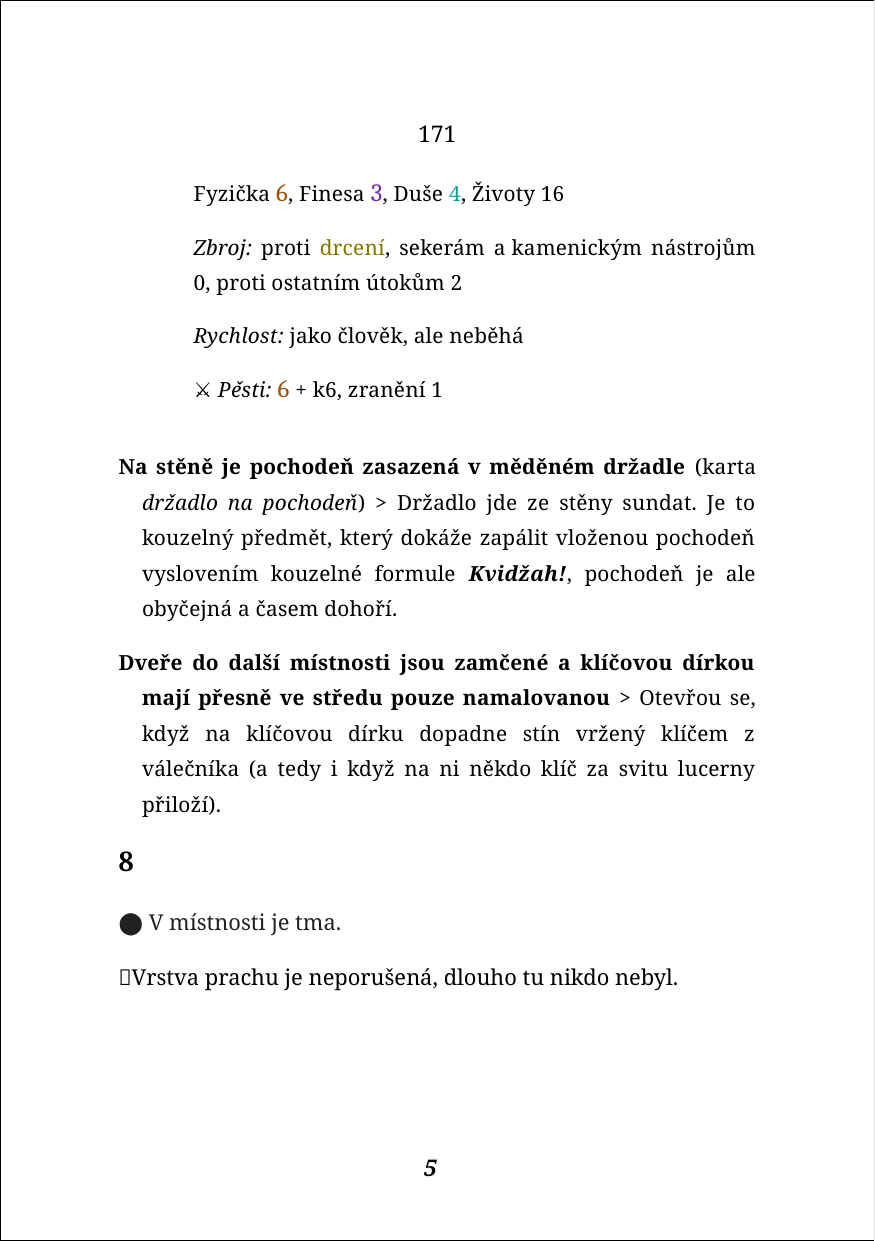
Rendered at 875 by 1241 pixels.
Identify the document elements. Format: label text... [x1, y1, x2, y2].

text 8 [118, 843, 756, 880]
text Na stěně je pochodeň zasazená v měděném držadle (karta držadlo na pochodeň) > Držadlo jde ze stěny sundat. Je to kouzelný předmět, který dokáže zapálit vloženou pochodeň vyslovením kouzelné formule Kvidžah!, pochodeň je ale obyčejná a časem dohoří. [118, 452, 756, 623]
list Rychlost: jako člověk, ale neběhá [156, 321, 756, 350]
list Fyzička 6, Finesa 3, Duše 4, Životy 16 [156, 179, 756, 208]
list ⚔ Pěsti: 6 + k6, zranění 1 [156, 374, 756, 403]
text 👣Vrstva prachu je neporušená, dlouho tu nikdo nebyl. [118, 962, 756, 991]
text Dveře do další místnosti jsou zamčené a klíčovou dírkou mají přesně ve středu pouze namalovanou > Otevřou se, když na klíčovou dírku dopadne stín vržený klíčem z válečníka (a tedy i když na ni někdo klíč za svitu lucerny přiloží). [118, 648, 756, 818]
list Zbroj: proti drcení, sekerám a kamenickým nástrojům 0, proti ostatním útokům 2 [156, 233, 756, 297]
text ⬤ V místnosti je tma. [118, 907, 756, 936]
